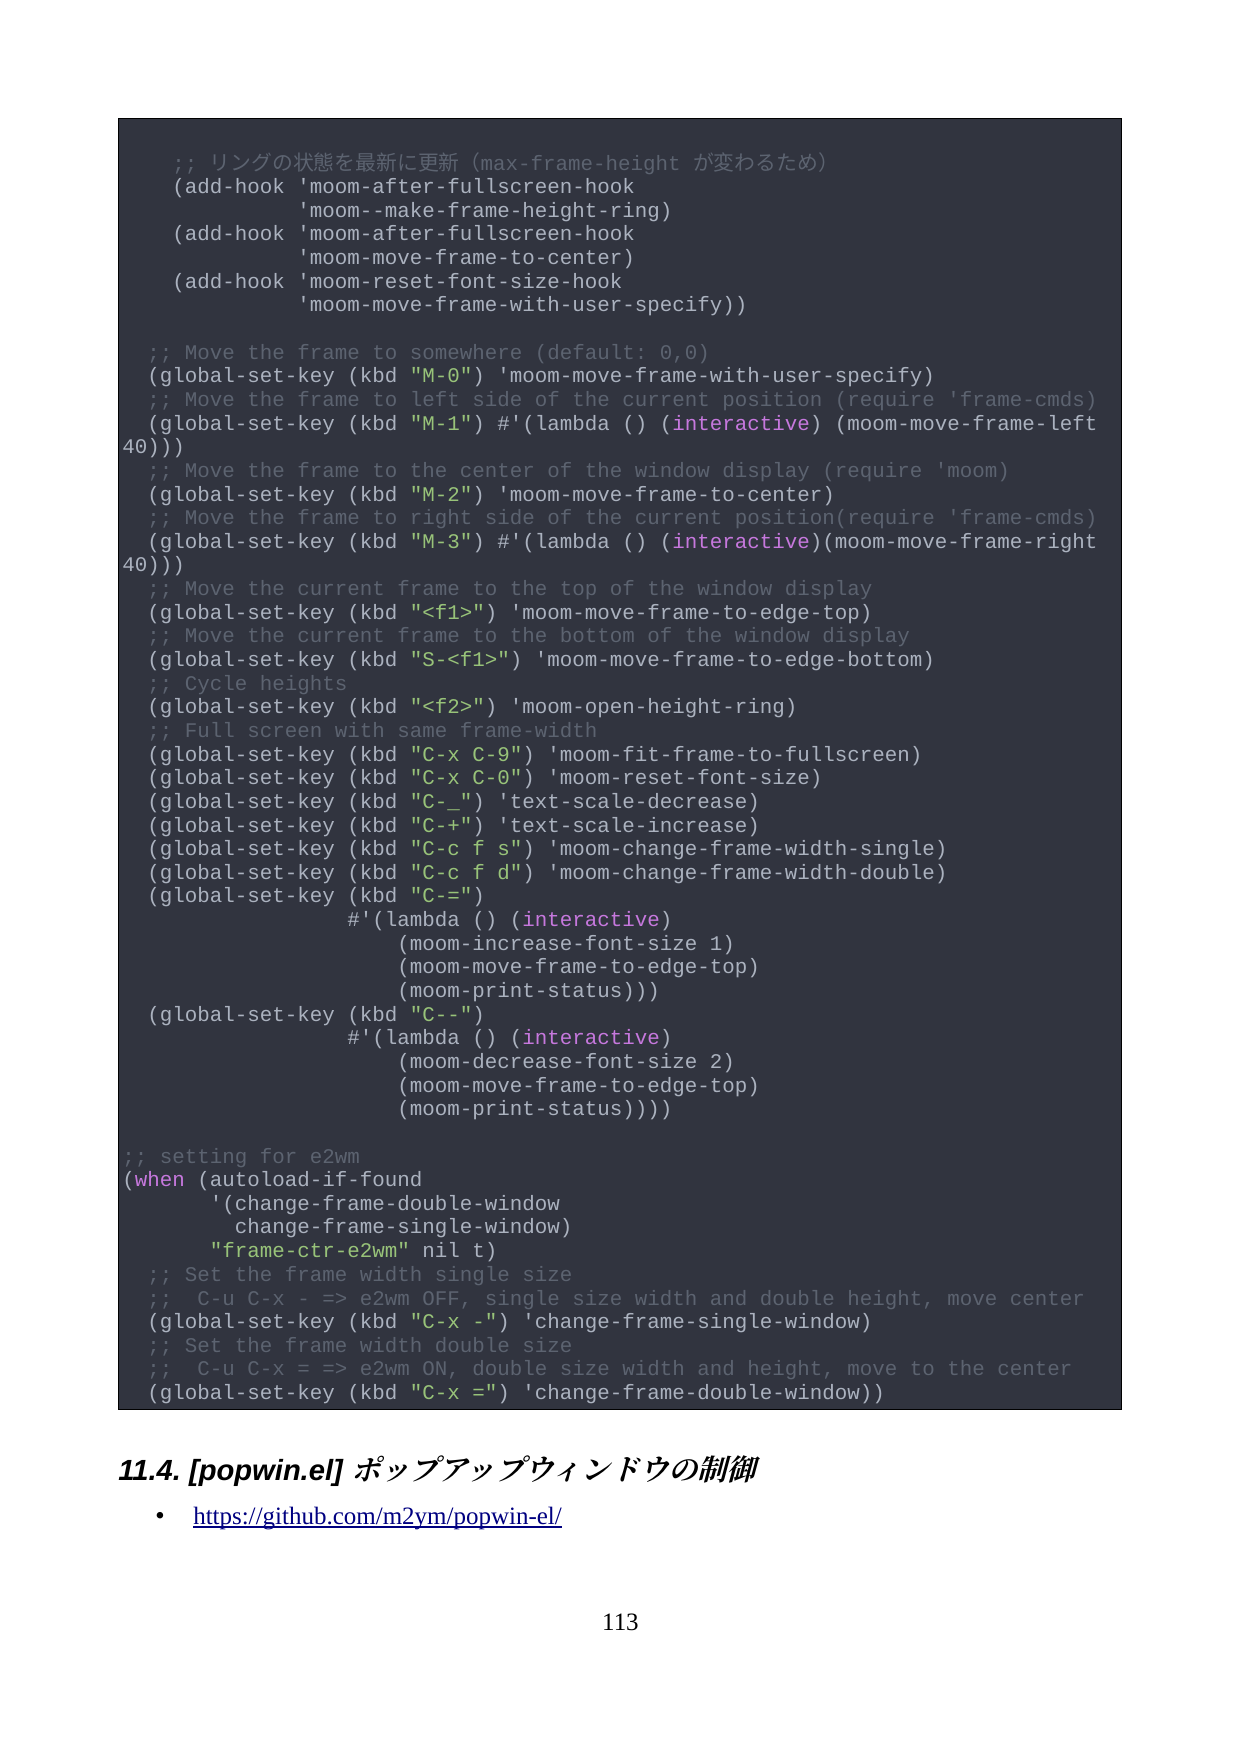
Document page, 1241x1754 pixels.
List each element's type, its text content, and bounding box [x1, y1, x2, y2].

text (global-set-key (kbd "<f2>") 'moom-open-height-ring) [119, 692, 1121, 716]
text (global-set-key (kbd "C-x C-0") 'moom-reset-font-size) [119, 763, 1121, 787]
text ;; Set the frame width double size [119, 1331, 1121, 1354]
text (global-set-key (kbd "C-c f d") 'moom-change-frame-width-double) [119, 858, 1121, 882]
text (global-set-key (kbd "C--") [119, 1000, 1121, 1023]
text (global-set-key (kbd "C-=") [119, 882, 1121, 905]
text (moom-print-status))) [119, 976, 1121, 1000]
text (global-set-key (kbd "C-+") 'text-scale-increase) [119, 811, 1121, 834]
text ;; Move the frame to right side of the current position(require 'frame-cmds) [119, 503, 1121, 527]
text (add-hook 'moom-reset-font-size-hook [119, 267, 1121, 290]
text '(change-frame-double-window [119, 1189, 1121, 1213]
text ;; Full screen with same frame-width [119, 716, 1121, 740]
text ;; setting for e2wm [119, 1142, 1121, 1165]
text (global-set-key (kbd "C-c f s") 'moom-change-frame-width-single) [119, 834, 1121, 858]
text ;; Move the current frame to the bottom of the window display [119, 621, 1121, 645]
text (moom-print-status)))) [119, 1094, 1121, 1118]
text (moom-move-frame-to-edge-top) [119, 1071, 1121, 1094]
text ;; Move the frame to somewhere (default: 0,0) [119, 338, 1121, 361]
text 'moom--make-frame-height-ring) [119, 196, 1121, 219]
text (moom-move-frame-to-edge-top) [119, 952, 1121, 976]
text ;; C-u C-x - => e2wm OFF, single size width and double height, move center [119, 1283, 1121, 1307]
text (add-hook 'moom-after-fullscreen-hook [119, 219, 1121, 243]
text (global-set-key (kbd "C-x C-9") 'moom-fit-frame-to-fullscreen) [119, 740, 1121, 763]
text #'(lambda () (interactive) [119, 1023, 1121, 1047]
text 'moom-move-frame-to-center) [119, 243, 1121, 267]
text (global-set-key (kbd "M-3") #'(lambda () (interactive)(moom-move-frame-right 40))) [119, 527, 1121, 574]
text ;; Cycle heights [119, 669, 1121, 692]
text (global-set-key (kbd "C-x -") 'change-frame-single-window) [119, 1307, 1121, 1331]
text (moom-decrease-font-size 2) [119, 1047, 1121, 1071]
text (global-set-key (kbd "S-<f1>") 'moom-move-frame-to-edge-bottom) [119, 645, 1121, 669]
text 'moom-move-frame-with-user-specify)) [119, 290, 1121, 314]
text #'(lambda () (interactive) [119, 905, 1121, 929]
text (add-hook 'moom-after-fullscreen-hook [119, 172, 1121, 196]
text ;; Move the frame to the center of the window display (require 'moom) [119, 456, 1121, 479]
text ;; Set the frame width single size [119, 1260, 1121, 1283]
text (global-set-key (kbd "C-_") 'text-scale-decrease) [119, 787, 1121, 811]
text ;; Move the frame to left side of the current position (require 'frame-cmds) [119, 385, 1121, 409]
text ;; C-u C-x = => e2wm ON, double size width and height, move to the center [119, 1354, 1121, 1378]
text ;; Move the current frame to the top of the window display [119, 574, 1121, 598]
subtitle [popwin.el] ポップアップウィンドウの制御 [118, 1447, 1122, 1489]
text "frame-ctr-e2wm" nil t) [119, 1236, 1121, 1260]
text (global-set-key (kbd "<f1>") 'moom-move-frame-to-edge-top) [119, 598, 1121, 621]
text change-frame-single-window) [119, 1213, 1121, 1236]
text (global-set-key (kbd "M-1") #'(lambda () (interactive) (moom-move-frame-left 40))) [119, 409, 1121, 456]
text (global-set-key (kbd "M-2") 'moom-move-frame-to-center) [119, 479, 1121, 503]
text (when (autoload-if-found [119, 1165, 1121, 1189]
text (global-set-key (kbd "M-0") 'moom-move-frame-with-user-specify) [119, 361, 1121, 385]
list https://github.com/m2ym/popwin-el/ [156, 1501, 1122, 1559]
text (global-set-key (kbd "C-x =") 'change-frame-double-window)) [119, 1378, 1121, 1409]
text (moom-increase-font-size 1) [119, 929, 1121, 952]
text ;; リングの状態を最新に更新（max-frame-height が変わるため） [119, 142, 1121, 172]
